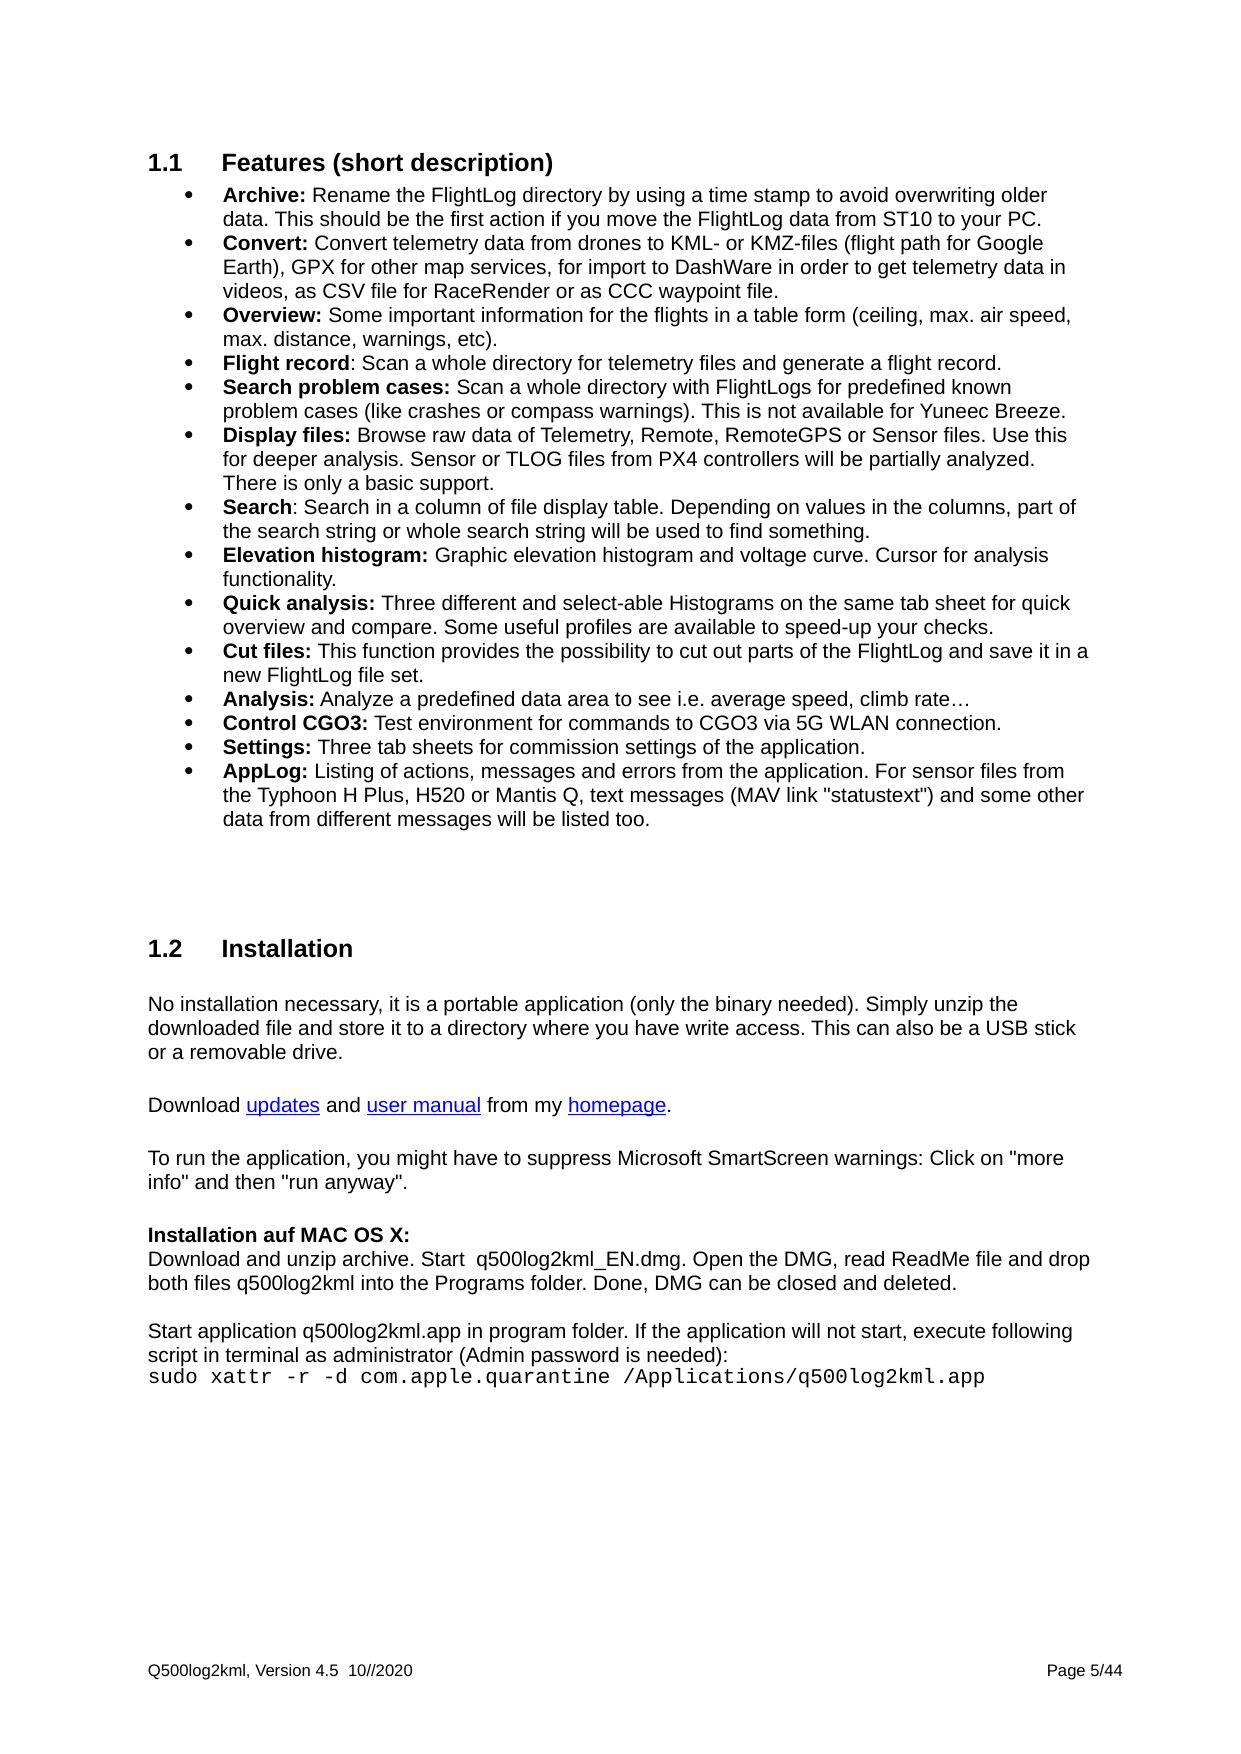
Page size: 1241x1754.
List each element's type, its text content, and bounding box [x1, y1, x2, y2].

text To run the application, you might have to suppress Microsoft SmartScreen warnings: Click on "more info" and then "run anyway". [148, 1146, 1093, 1194]
list Settings: Three tab sheets for commission settings of the application. [185, 735, 1093, 759]
text No installation necessary, it is a portable application (only the binary needed). Simply unzip the downloaded file and store it to a directory where you have write access. This can also be a USB stick or a removable drive. [148, 992, 1093, 1063]
list Search: Search in a column of file display table. Depending on values in the columns, part of the search string or whole search string will be used to find something. [185, 495, 1093, 543]
text Installation auf MAC OS X: [148, 1223, 1093, 1247]
list Flight record: Scan a whole directory for telemetry files and generate a flight record. [185, 351, 1093, 375]
list Overview: Some important information for the flights in a table form (ceiling, max. air speed, max. distance, warnings, etc). [185, 303, 1093, 351]
subtitle Installation [148, 934, 1093, 962]
text Start application q500log2kml.app in program folder. If the application will not start, execute following script in terminal as administrator (Admin password is needed): [148, 1319, 1093, 1367]
text Download updates and user manual from my homepage. [148, 1093, 1093, 1117]
list Convert: Convert telemetry data from drones to KML- or KMZ-files (flight path for Google Earth), GPX for other map services, for import to DashWare in order to get telemetry data in videos, as CSV file for RaceRender or as CCC waypoint file. [185, 231, 1093, 303]
list Analysis: Analyze a predefined data area to see i.e. average speed, climb rate… [185, 687, 1093, 711]
list Quick analysis: Three different and select-able Histograms on the same tab sheet for quick overview and compare. Some useful profiles are available to speed-up your checks. [185, 591, 1093, 639]
list Display files: Browse raw data of Telemetry, Remote, RemoteGPS or Sensor files. Use this for deeper analysis. Sensor or TLOG files from PX4 controllers will be partially analyzed. There is only a basic support. [185, 423, 1093, 495]
subtitle Features (short description) [148, 148, 1093, 176]
text Download and unzip archive. Start q500log2kml_EN.dmg. Open the DMG, read ReadMe file and drop both files q500log2kml into the Programs folder. Done, DMG can be closed and deleted. [148, 1247, 1093, 1295]
text sudo xattr -r -d com.apple.quarantine /Applications/q500log2kml.app [148, 1367, 1093, 1390]
list AppLog: Listing of actions, messages and errors from the application. For sensor files from the Typhoon H Plus, H520 or Mantis Q, text messages (MAV link "statustext") and some other data from different messages will be listed too. [185, 759, 1093, 860]
list Search problem cases: Scan a whole directory with FlightLogs for predefined known problem cases (like crashes or compass warnings). This is not available for Yuneec Breeze. [185, 375, 1093, 423]
list Archive: Rename the FlightLog directory by using a time stamp to avoid overwriting older data. This should be the first action if you move the FlightLog data from ST10 to your PC. [185, 183, 1093, 231]
list Cut files: This function provides the possibility to cut out parts of the FlightLog and save it in a new FlightLog file set. [185, 639, 1093, 687]
list Control CGO3: Test environment for commands to CGO3 via 5G WLAN connection. [185, 711, 1093, 735]
list Elevation histogram: Graphic elevation histogram and voltage curve. Cursor for analysis functionality. [185, 543, 1093, 591]
